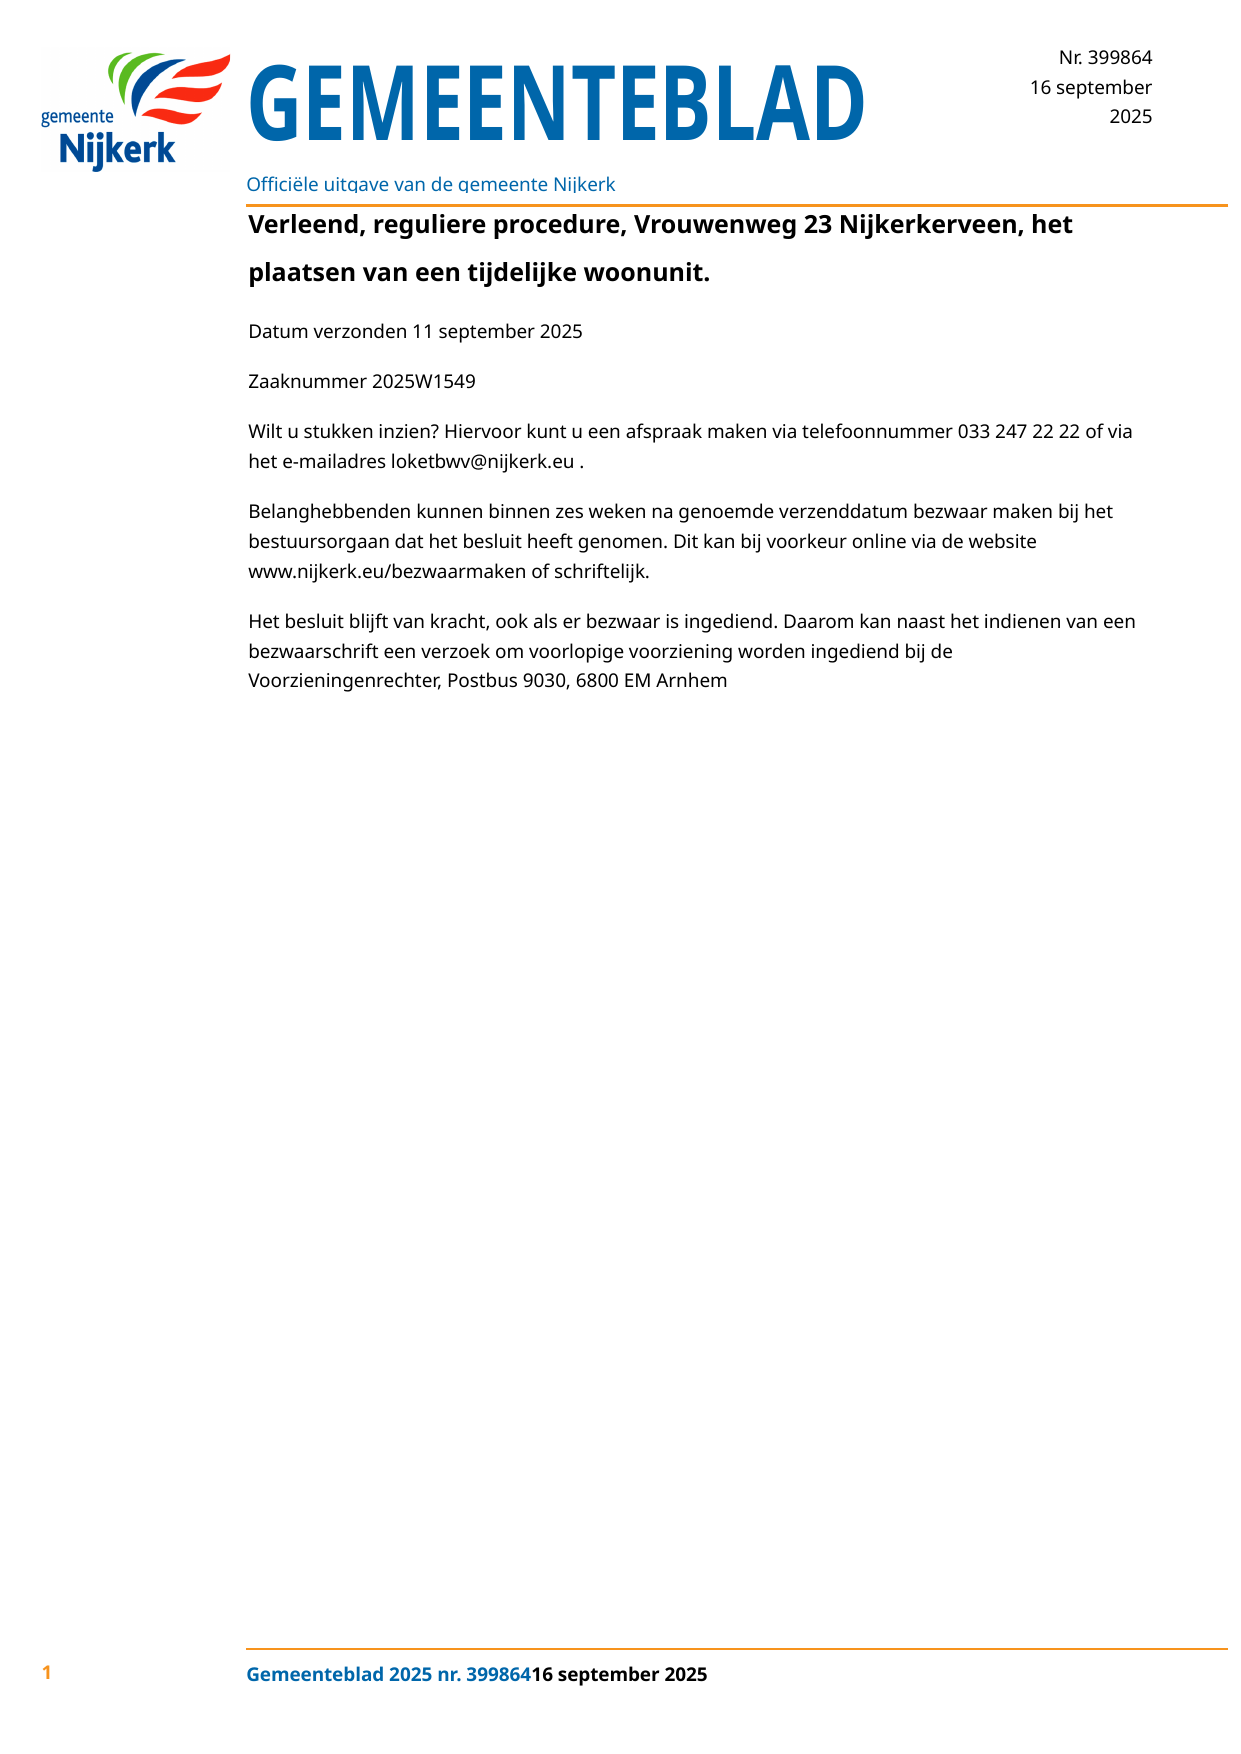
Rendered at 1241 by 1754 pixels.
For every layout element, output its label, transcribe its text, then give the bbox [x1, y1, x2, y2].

picture [41, 47, 231, 172]
text Verleend, reguliere procedure, Vrouwenweg 23 Nijkerkerveen, het plaatsen van een tijdelijke woonunit. [248, 207, 1152, 288]
text Belanghebbenden kunnen binnen zes weken na genoemde verzenddatum bezwaar maken bij het bestuursorgaan dat het besluit heeft genomen. Dit kan bij voorkeur online via de website www.nijkerk.eu/bezwaarmaken of schriftelijk. [248, 499, 1152, 584]
text Wilt u stukken inzien? Hiervoor kunt u een afspraak maken via telefoonnummer 033 247 22 22 of via het e-mailadres loketbwv@nijkerk.eu . [248, 419, 1152, 474]
text Zaaknummer 2025W1549 [248, 368, 1152, 394]
text Het besluit blijft van kracht, ook als er bezwaar is ingediend. Daarom kan naast het indienen van een bezwaarschrift een verzoek om voorlopige voorziening worden ingediend bij de Voorzieningenrechter, Postbus 9030, 6800 EM Arnhem [248, 608, 1152, 693]
text Datum verzonden 11 september 2025 [248, 318, 1152, 344]
